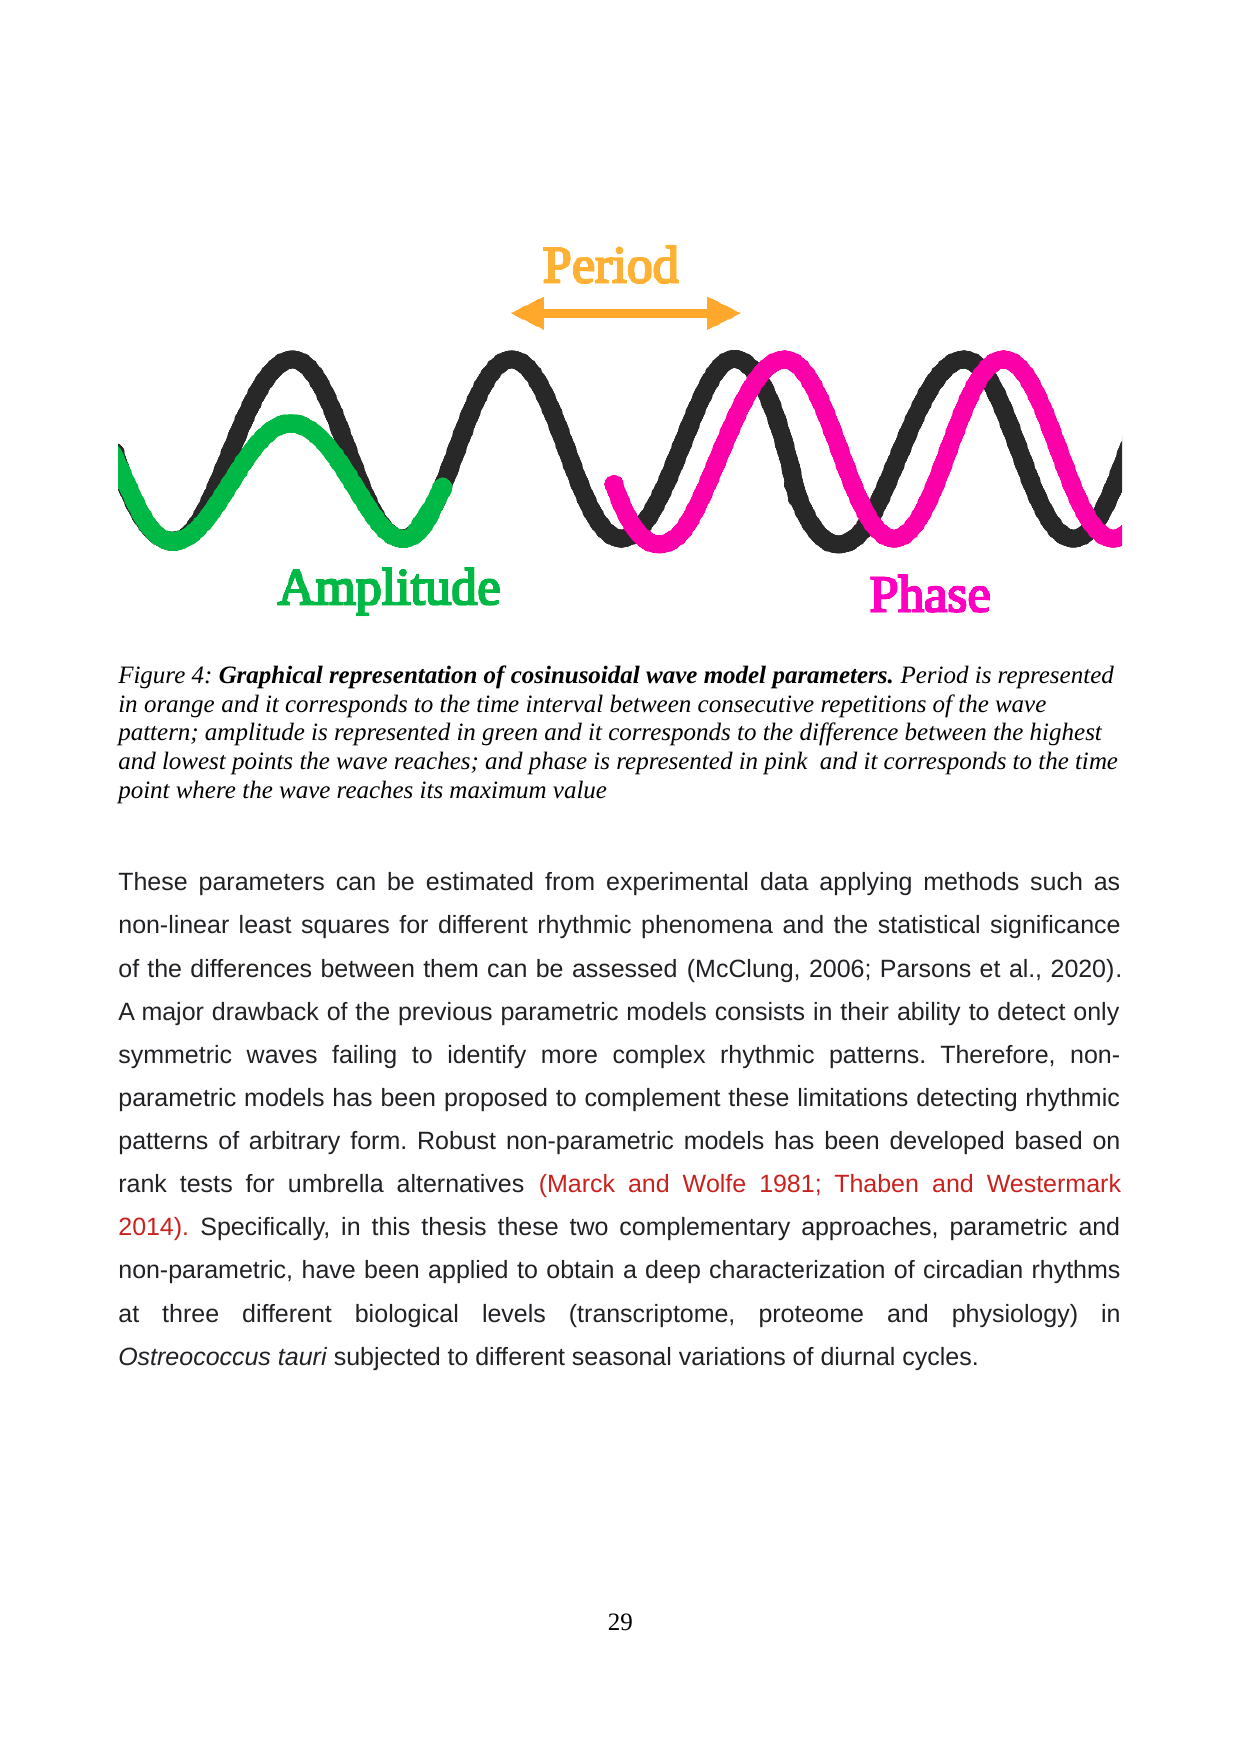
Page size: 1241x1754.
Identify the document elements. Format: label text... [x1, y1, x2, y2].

text Figure 4: Graphical representation of cosinusoidal wave model parameters. Period is represented in orange and it corresponds to the time interval between consecutive repetitions of the wave pattern; amplitude is represented in green and it corresponds to the difference between the highest and lowest points the wave reaches; and phase is represented in pink and it corresponds to the time point where the wave reaches its maximum value [118, 660, 1122, 804]
picture [118, 214, 1123, 660]
text These parameters can be estimated from experimental data applying methods such as non-linear least squares for different rhythmic phenomena and the statistical significance of the differences between them can be assessed (McClung, 2006; Parsons et al., 2020)⁠⁠. A major drawback of the previous parametric models consists in their ability to detect only symmetric waves failing to identify more complex rhythmic patterns. Therefore, non-parametric models has been proposed to complement these limitations detecting rhythmic patterns of arbitrary form. Robust non-parametric models has been developed based on rank tests for umbrella alternatives (Marck and Wolfe 1981; Thaben and Westermark 2014). Specifically, in this thesis these two complementary approaches, parametric and non-parametric, have been applied to obtain a deep characterization of circadian rhythms at three different biological levels (transcriptome, proteome and physiology) in Ostreococcus tauri subjected to different seasonal variations of diurnal cycles. [118, 867, 1122, 1371]
